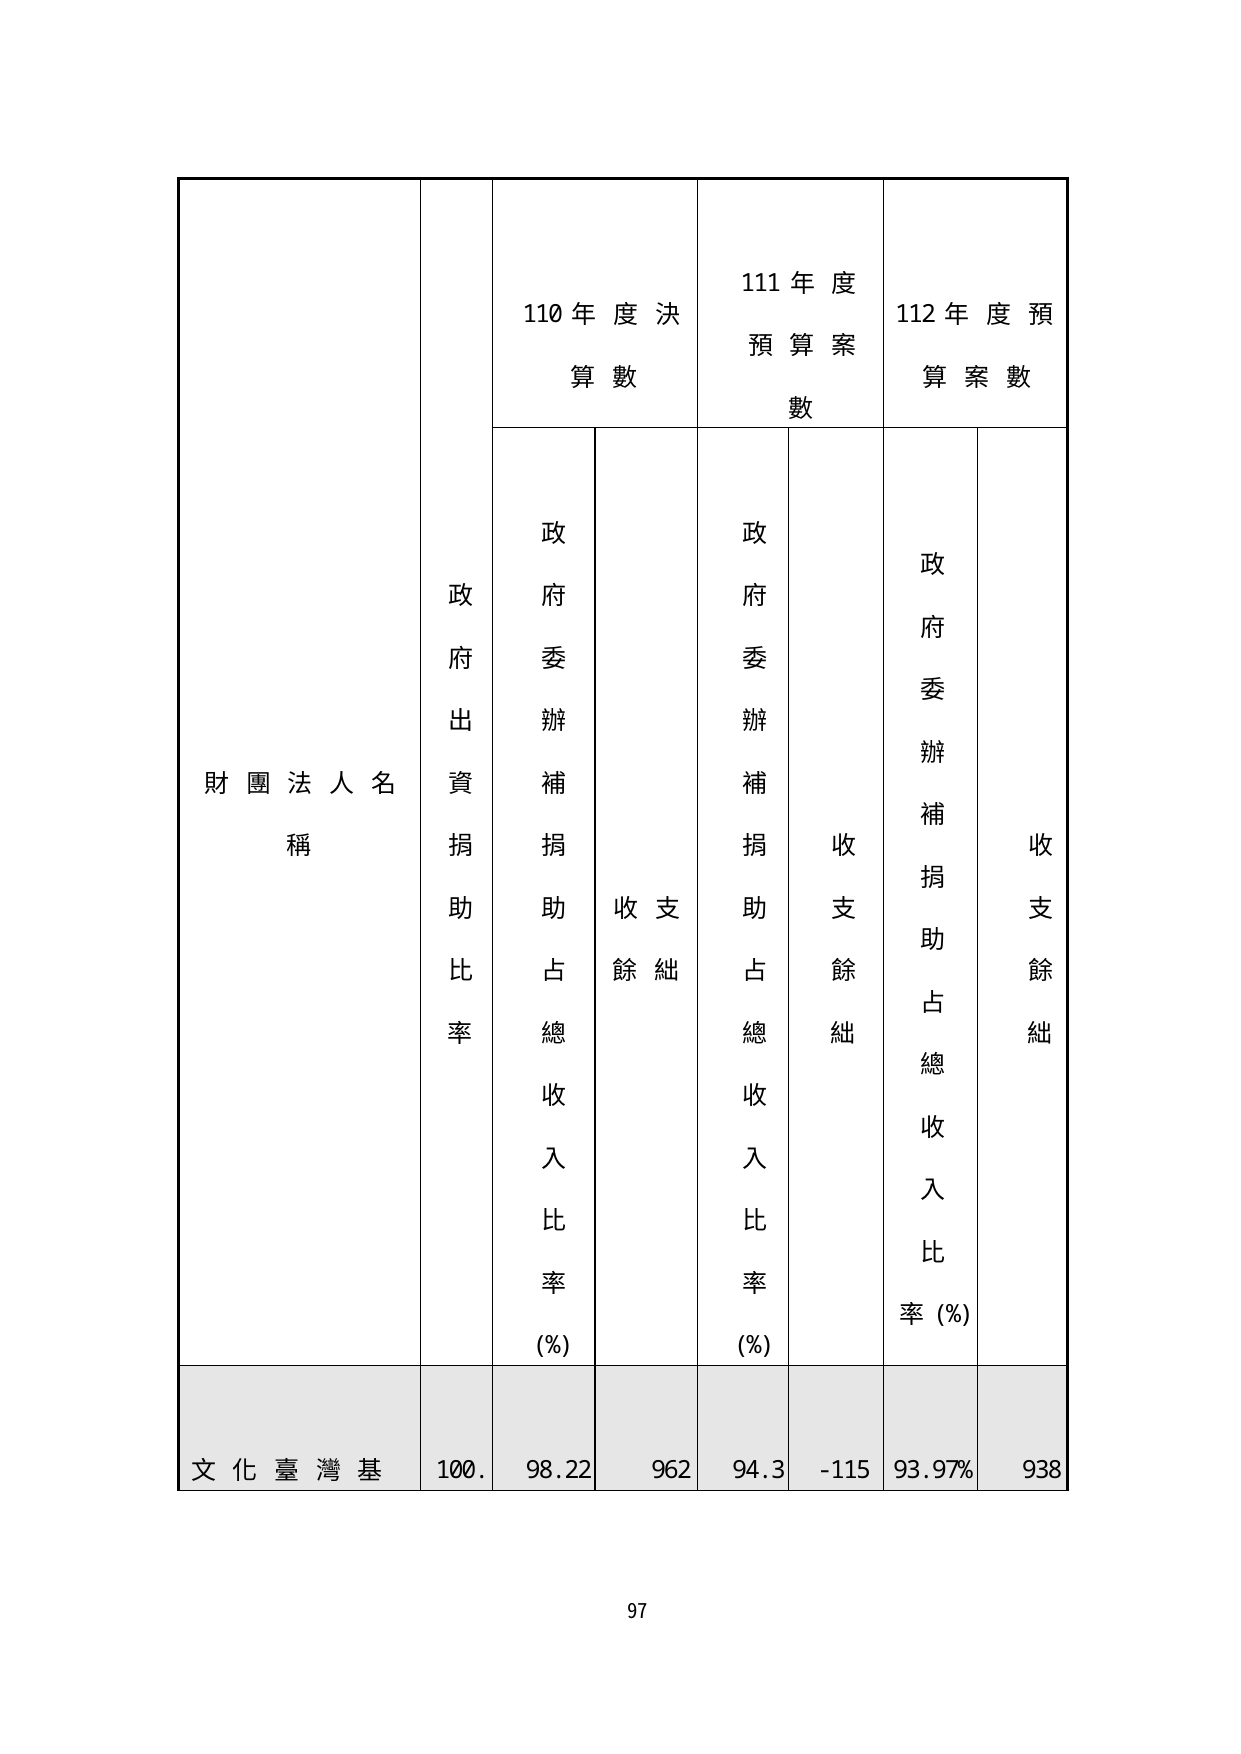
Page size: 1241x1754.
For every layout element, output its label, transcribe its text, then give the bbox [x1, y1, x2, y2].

table_cell 收支餘絀 [596, 428, 697, 1365]
table_cell 文化臺灣基 [180, 1366, 420, 1490]
table_header 111年度預算案數 [698, 180, 883, 427]
table_cell 98.22 [493, 1366, 594, 1490]
table_header 政府出資捐助比率 [421, 180, 492, 1365]
table_cell 政府委辦補捐助占總收入比率(%) [884, 428, 977, 1365]
table_cell -115 [789, 1366, 883, 1490]
table_header 財團法人名稱 [180, 180, 420, 1365]
table_cell 94.3 [698, 1366, 788, 1490]
table_header 112年度預算案數 [884, 180, 1066, 427]
table_cell 938 [978, 1366, 1066, 1490]
table_cell 政府委辦補捐助占總收入比率(%) [493, 428, 594, 1365]
table_header 110年度決算數 [493, 180, 697, 427]
table_cell 100. [421, 1366, 492, 1490]
table_cell 962 [596, 1366, 697, 1490]
table_cell 93.97% [884, 1366, 977, 1490]
table_cell 收支餘絀 [978, 428, 1066, 1365]
table_cell 收支餘絀 [789, 428, 883, 1365]
table_cell 政府委辦補捐助占總收入比率(%) [698, 428, 788, 1365]
